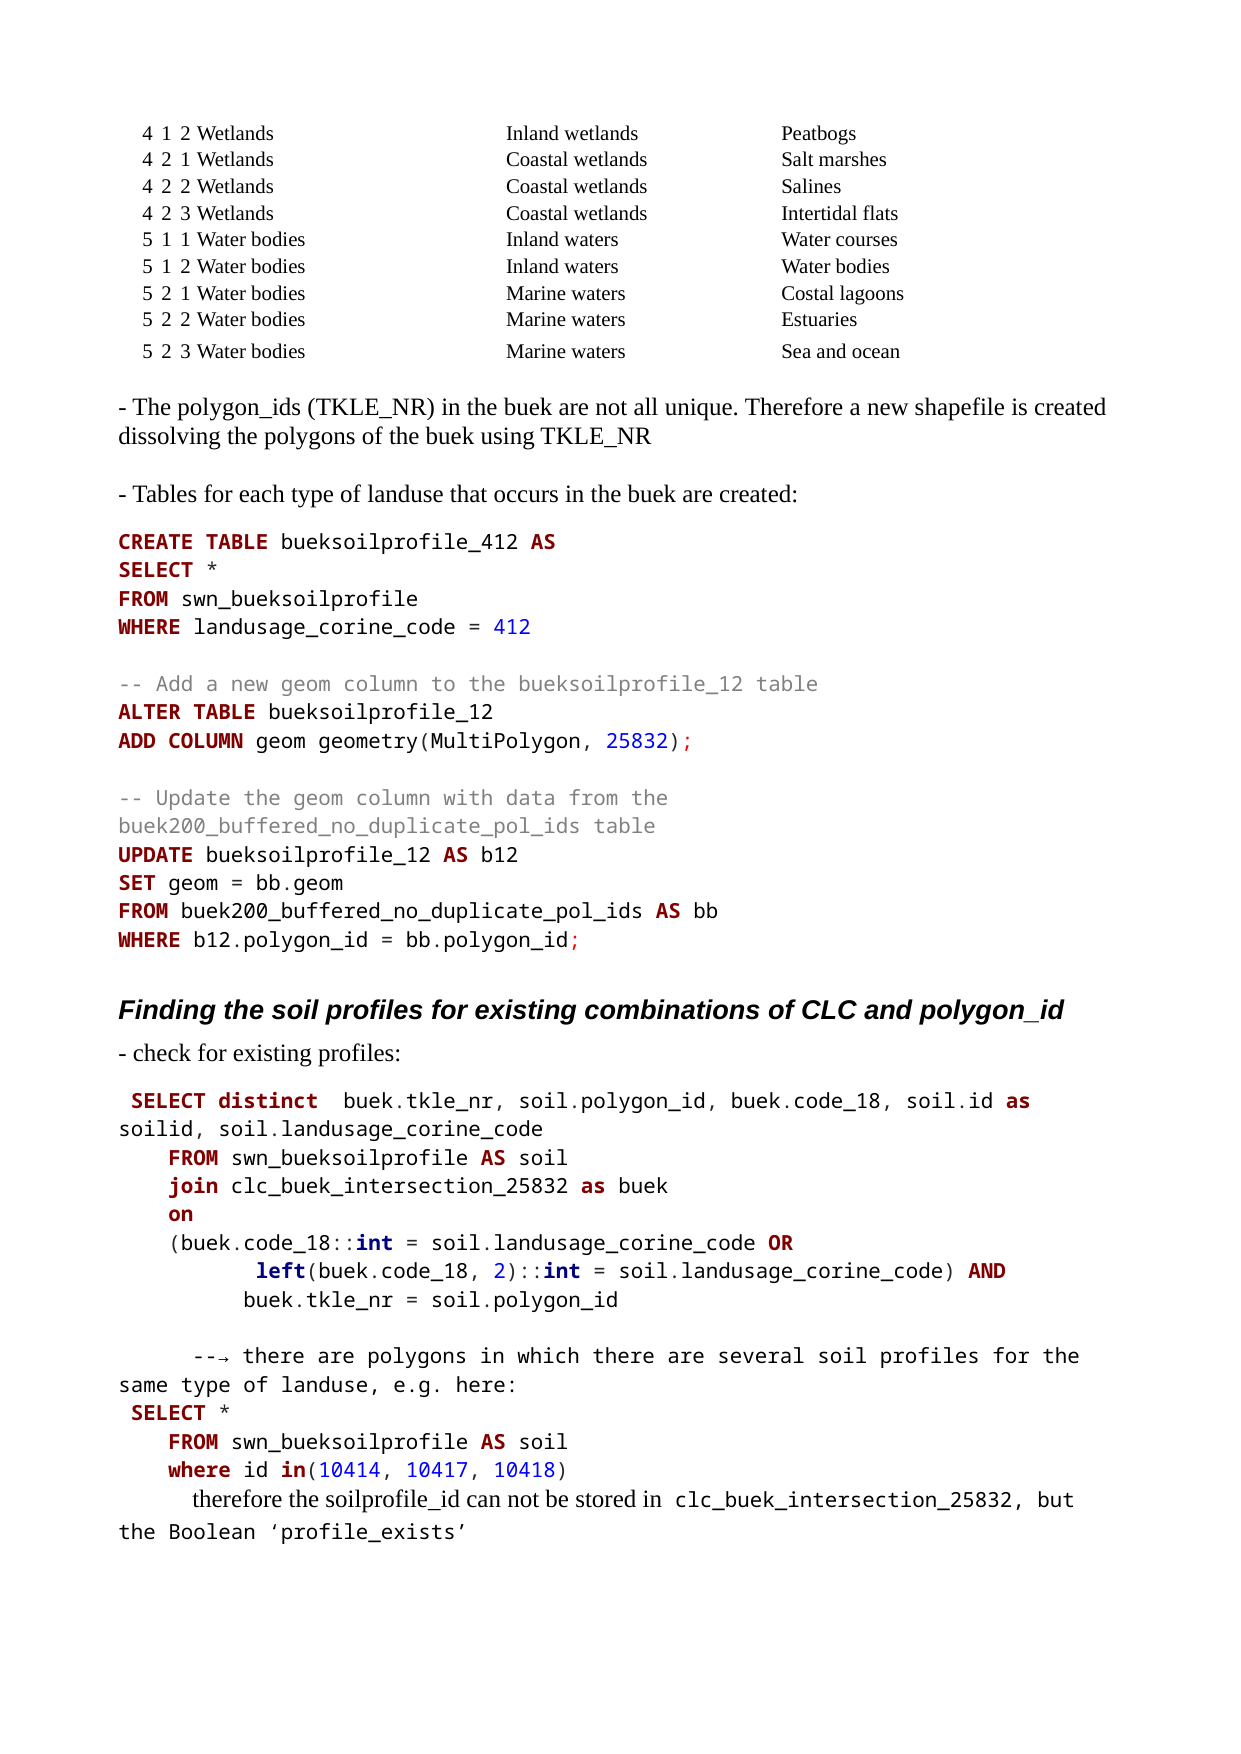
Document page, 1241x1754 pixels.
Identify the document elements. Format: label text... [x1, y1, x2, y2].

table_cell 4 [128, 118, 155, 145]
table_cell Water bodies [778, 251, 1116, 278]
text WHERE landusage_corine_code = 412 [118, 612, 1122, 641]
table_cell Sea and ocean [778, 331, 1116, 363]
table_cell Salines [778, 171, 1116, 198]
table_cell Intertidal flats [778, 198, 1116, 225]
text - Tables for each type of landuse that occurs in the buek are created: [118, 479, 1122, 508]
table_cell Wetlands [194, 118, 503, 145]
table_cell 2 [155, 171, 174, 198]
text FROM swn_bueksoilprofile AS soil [118, 1427, 1122, 1455]
text UPDATE bueksoilprofile_12 AS b12 [118, 840, 1122, 868]
table_cell 2 [155, 198, 174, 225]
table_cell 1 [155, 251, 174, 278]
table_cell 2 [175, 171, 193, 198]
table_cell Water bodies [194, 225, 503, 251]
text -- Add a new geom column to the bueksoilprofile_12 table [118, 669, 1122, 697]
table_cell 5 [128, 251, 155, 278]
table_cell Water courses [778, 225, 1116, 251]
table_cell Salt marshes [778, 145, 1116, 171]
table_cell Coastal wetlands [503, 171, 778, 198]
table_cell 2 [155, 331, 174, 363]
table_cell Inland waters [503, 225, 778, 251]
table_cell 1 [175, 278, 193, 305]
text WHERE b12.polygon_id = bb.polygon_id; [118, 925, 1122, 953]
table_cell 5 [128, 225, 155, 251]
table_cell 4 [128, 145, 155, 171]
table_cell Water bodies [194, 278, 503, 305]
text FROM swn_bueksoilprofile [118, 584, 1122, 612]
table_cell 5 [128, 278, 155, 305]
text ALTER TABLE bueksoilprofile_12 [118, 697, 1122, 726]
table_cell Wetlands [194, 145, 503, 171]
table_cell 5 [128, 305, 155, 331]
text FROM swn_bueksoilprofile AS soil [118, 1143, 1122, 1171]
table_cell Estuaries [778, 305, 1116, 331]
text ADD COLUMN geom geometry(MultiPolygon, 25832); [118, 726, 1122, 754]
table_cell Marine waters [503, 278, 778, 305]
table_cell 1 [175, 225, 193, 251]
text - check for existing profiles: [118, 1038, 1122, 1067]
text -- Update the geom column with data from the buek200_buffered_no_duplicate_pol_ids table [118, 783, 1122, 840]
text therefore the soilprofile_id can not be stored in clc_buek_intersection_25832, but the Boolean ‘profile_exists’ [118, 1484, 1122, 1546]
table_cell Wetlands [194, 171, 503, 198]
text CREATE TABLE bueksoilprofile_412 AS [118, 527, 1122, 555]
table_cell Water bodies [194, 331, 503, 363]
table_cell Inland waters [503, 251, 778, 278]
text (buek.code_18::int = soil.landusage_corine_code OR [118, 1228, 1122, 1256]
table_cell 2 [155, 305, 174, 331]
table_cell 4 [128, 198, 155, 225]
table_cell 3 [175, 198, 193, 225]
table_cell 2 [175, 251, 193, 278]
text FROM buek200_buffered_no_duplicate_pol_ids AS bb [118, 897, 1122, 925]
text - The polygon_ids (TKLE_NR) in the buek are not all unique. Therefore a new shapefile is created dissolving the polygons of the buek using TKLE_NR [118, 392, 1122, 450]
text --→ there are polygons in which there are several soil profiles for the same type of landuse, e.g. here: [118, 1342, 1122, 1398]
table_cell 5 [128, 331, 155, 363]
table_cell Wetlands [194, 198, 503, 225]
text left(buek.code_18, 2)::int = soil.landusage_corine_code) AND [118, 1256, 1122, 1285]
text on [118, 1199, 1122, 1228]
table_cell Marine waters [503, 331, 778, 363]
table_cell Costal lagoons [778, 278, 1116, 305]
subtitle Finding the soil profiles for existing combinations of CLC and polygon_id [118, 994, 1122, 1026]
table_cell 4 [128, 171, 155, 198]
table_cell 1 [175, 145, 193, 171]
table_cell Water bodies [194, 305, 503, 331]
table_cell Peatbogs [778, 118, 1116, 145]
table_cell 3 [175, 331, 193, 363]
table_cell Coastal wetlands [503, 198, 778, 225]
table_cell 2 [175, 305, 193, 331]
table_cell Water bodies [194, 251, 503, 278]
text SELECT distinct buek.tkle_nr, soil.polygon_id, buek.code_18, soil.id as soilid, soil.landusage_corine_code [118, 1086, 1122, 1143]
text SELECT * [118, 555, 1122, 584]
table_cell Coastal wetlands [503, 145, 778, 171]
table_cell 2 [155, 145, 174, 171]
text SELECT * [118, 1398, 1122, 1427]
table_cell 1 [155, 225, 174, 251]
table_cell Inland wetlands [503, 118, 778, 145]
text where id in(10414, 10417, 10418) [118, 1455, 1122, 1484]
table_cell Marine waters [503, 305, 778, 331]
text SET geom = bb.geom [118, 868, 1122, 897]
text join clc_buek_intersection_25832 as buek [118, 1171, 1122, 1199]
table_cell 2 [155, 278, 174, 305]
text buek.tkle_nr = soil.polygon_id [118, 1285, 1122, 1313]
table_cell 2 [175, 118, 193, 145]
table_cell 1 [155, 118, 174, 145]
